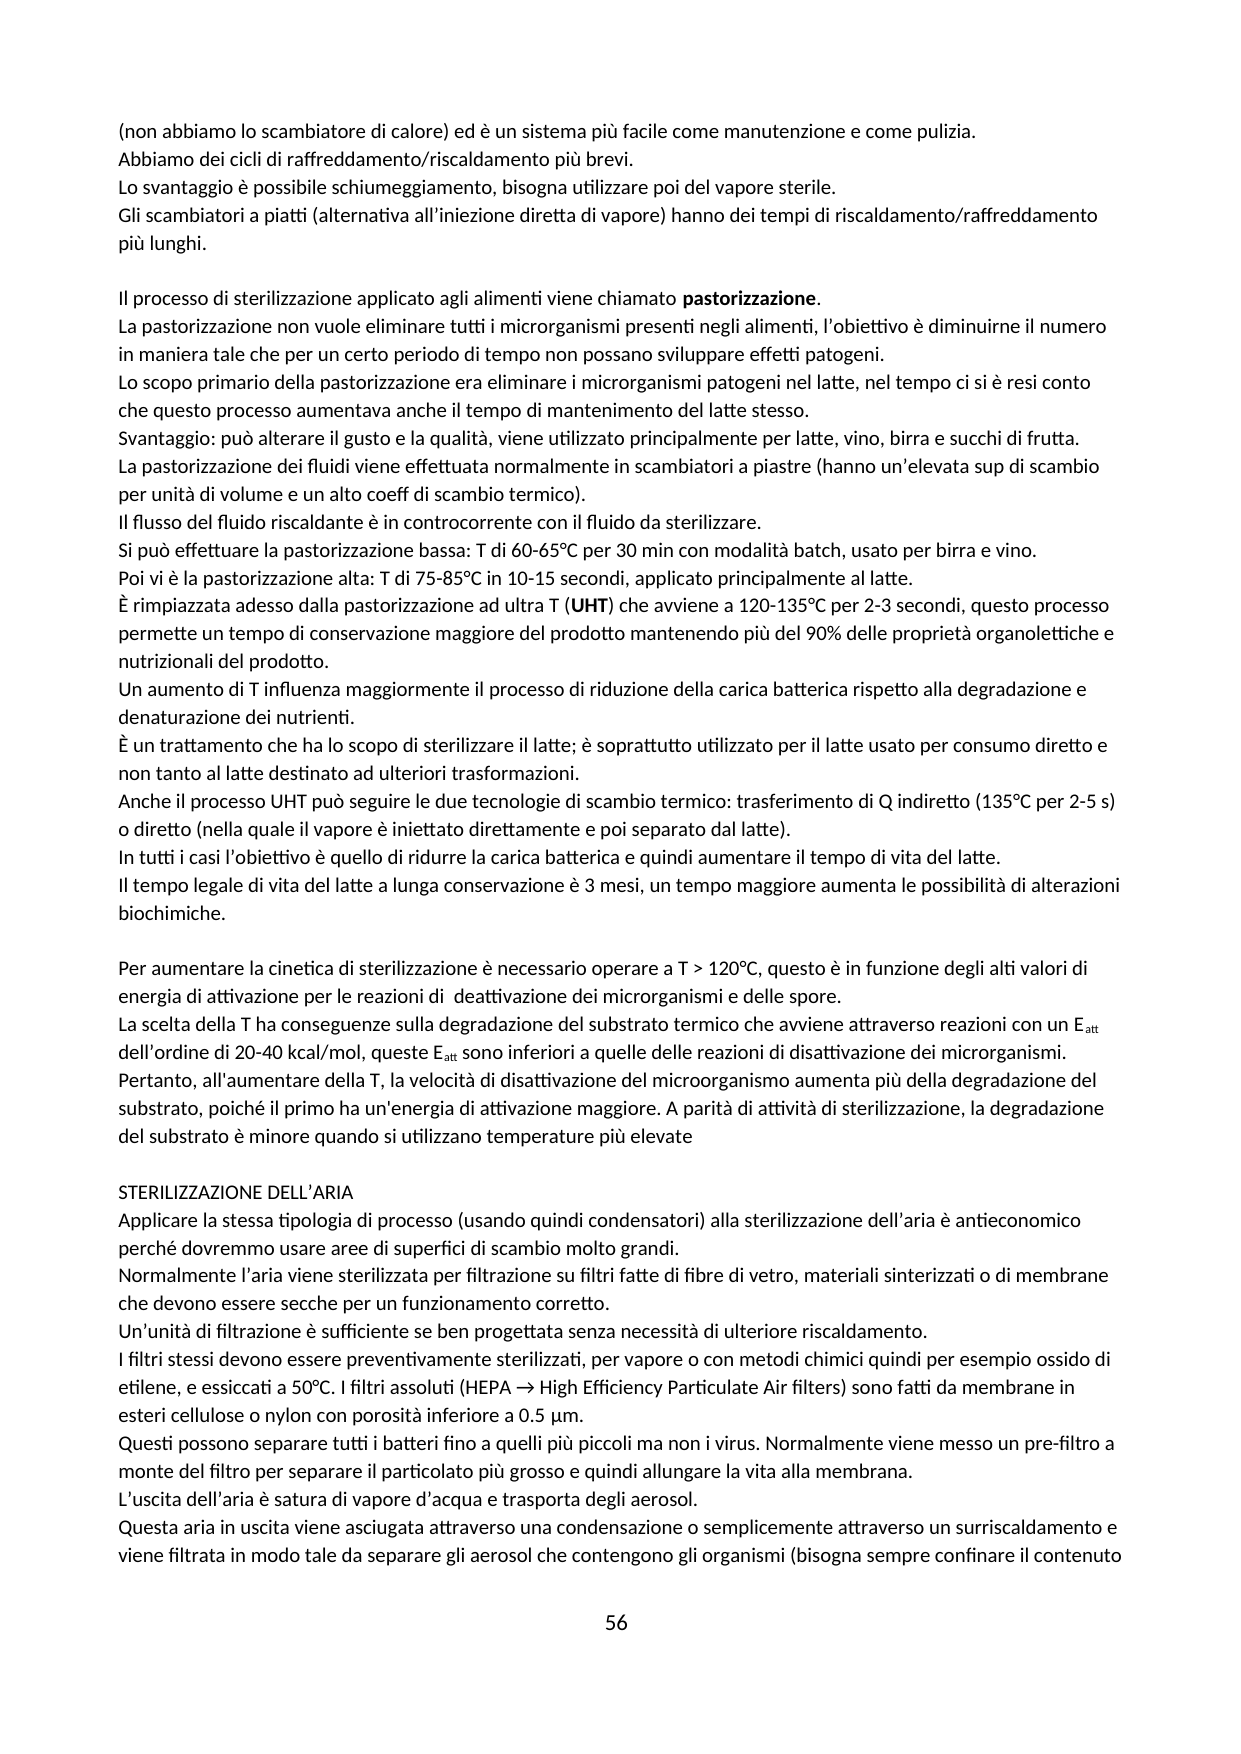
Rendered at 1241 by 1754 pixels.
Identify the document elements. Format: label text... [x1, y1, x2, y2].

text L’uscita dell’aria è satura di vapore d’acqua e trasporta degli aerosol. Questa aria in uscita viene asciugata attraverso una condensazione o semplicemente attraverso un surriscaldamento e viene filtrata in modo tale da separare gli aerosol che contengono gli organismi (bisogna sempre confinare il contenuto [118, 1486, 1124, 1567]
text Il flusso del fluido riscaldante è in controcorrente con il fluido da sterilizzare. Si può effettuare la pastorizzazione bassa: T di 60-65°C per 30 min con modalità batch, usato per birra e vino. Poi vi è la pastorizzazione alta: T di 75-85°C in 10-15 secondi, applicato principalmente al latte. È rimpiazzata adesso dalla pastorizzazione ad ultra T (UHT) che avviene a 120-135°C per 2-3 secondi, questo processo permette un tempo di conservazione maggiore del prodotto mantenendo più del 90% delle proprietà organolettiche e nutrizionali del prodotto. Un aumento di T influenza maggiormente il processo di riduzione della carica batterica rispetto alla degradazione e denaturazione dei nutrienti. È un trattamento che ha lo scopo di sterilizzare il latte; è soprattutto utilizzato per il latte usato per consumo diretto e non tanto al latte destinato ad ulteriori trasformazioni. Anche il processo UHT può seguire le due tecnologie di scambio termico: trasferimento di Q indiretto (135°C per 2-5 s) o diretto (nella quale il vapore è iniettato direttamente e poi separato dal latte). In tutti i casi l’obiettivo è quello di ridurre la carica batterica e quindi aumentare il tempo di vita del latte. Il tempo legale di vita del latte a lunga conservazione è 3 mesi, un tempo maggiore aumenta le possibilità di alterazioni biochimiche. Per aumentare la cinetica di sterilizzazione è necessario operare a T > 120°C, questo è in funzione degli alti valori di energia di attivazione per le reazioni di deattivazione dei microrganismi e delle spore. La scelta della T ha conseguenze sulla degradazione del substrato termico che avviene attraverso reazioni con un Eatt dell’ordine di 20-40 kcal/mol, queste Eatt sono inferiori a quelle delle reazioni di disattivazione dei microrganismi. Pertanto, all'aumentare della T, la velocità di disattivazione del microorganismo aumenta più della degradazione del substrato, poiché il primo ha un'energia di attivazione maggiore. A parità di attività di sterilizzazione, la degradazione del substrato è minore quando si utilizzano temperature più elevate STERILIZZAZIONE DELL’ARIA Applicare la stessa tipologia di processo (usando quindi condensatori) alla sterilizzazione dell’aria è antieconomico perché dovremmo usare aree di superfici di scambio molto grandi. Normalmente l’aria viene sterilizzata per filtrazione su filtri fatte di fibre di vetro, materiali sinterizzati o di membrane che devono essere secche per un funzionamento corretto. Un’unità di filtrazione è sufficiente se ben progettata senza necessità di ulteriore riscaldamento. I filtri stessi devono essere preventivamente sterilizzati, per vapore o con metodi chimici quindi per esempio ossido di etilene, e essiccati a 50°C. I filtri assoluti (HEPA → High Efficiency Particulate Air filters) sono fatti da membrane in esteri cellulose o nylon con porosità inferiore a 0.5 μm. Questi possono separare tutti i batteri fino a quelli più piccoli ma non i virus. Normalmente viene messo un pre-filtro a monte del filtro per separare il particolato più grosso e quindi allungare la vita alla membrana. [118, 509, 1124, 1483]
text (non abbiamo lo scambiatore di calore) ed è un sistema più facile come manutenzione e come pulizia. Abbiamo dei cicli di raffreddamento/riscaldamento più brevi. Lo svantaggio è possibile schiumeggiamento, bisogna utilizzare poi del vapore sterile. Gli scambiatori a piatti (alternativa all’iniezione diretta di vapore) hanno dei tempi di riscaldamento/raffreddamento più lunghi. Il processo di sterilizzazione applicato agli alimenti viene chiamato pastorizzazione. La pastorizzazione non vuole eliminare tutti i microrganismi presenti negli alimenti, l’obiettivo è diminuirne il numero in maniera tale che per un certo periodo di tempo non possano sviluppare effetti patogeni. Lo scopo primario della pastorizzazione era eliminare i microrganismi patogeni nel latte, nel tempo ci si è resi conto che questo processo aumentava anche il tempo di mantenimento del latte stesso. Svantaggio: può alterare il gusto e la qualità, viene utilizzato principalmente per latte, vino, birra e succhi di frutta. La pastorizzazione dei fluidi viene effettuata normalmente in scambiatori a piastre (hanno un’elevata sup di scambio per unità di volume e un alto coeff di scambio termico). [118, 118, 1124, 506]
